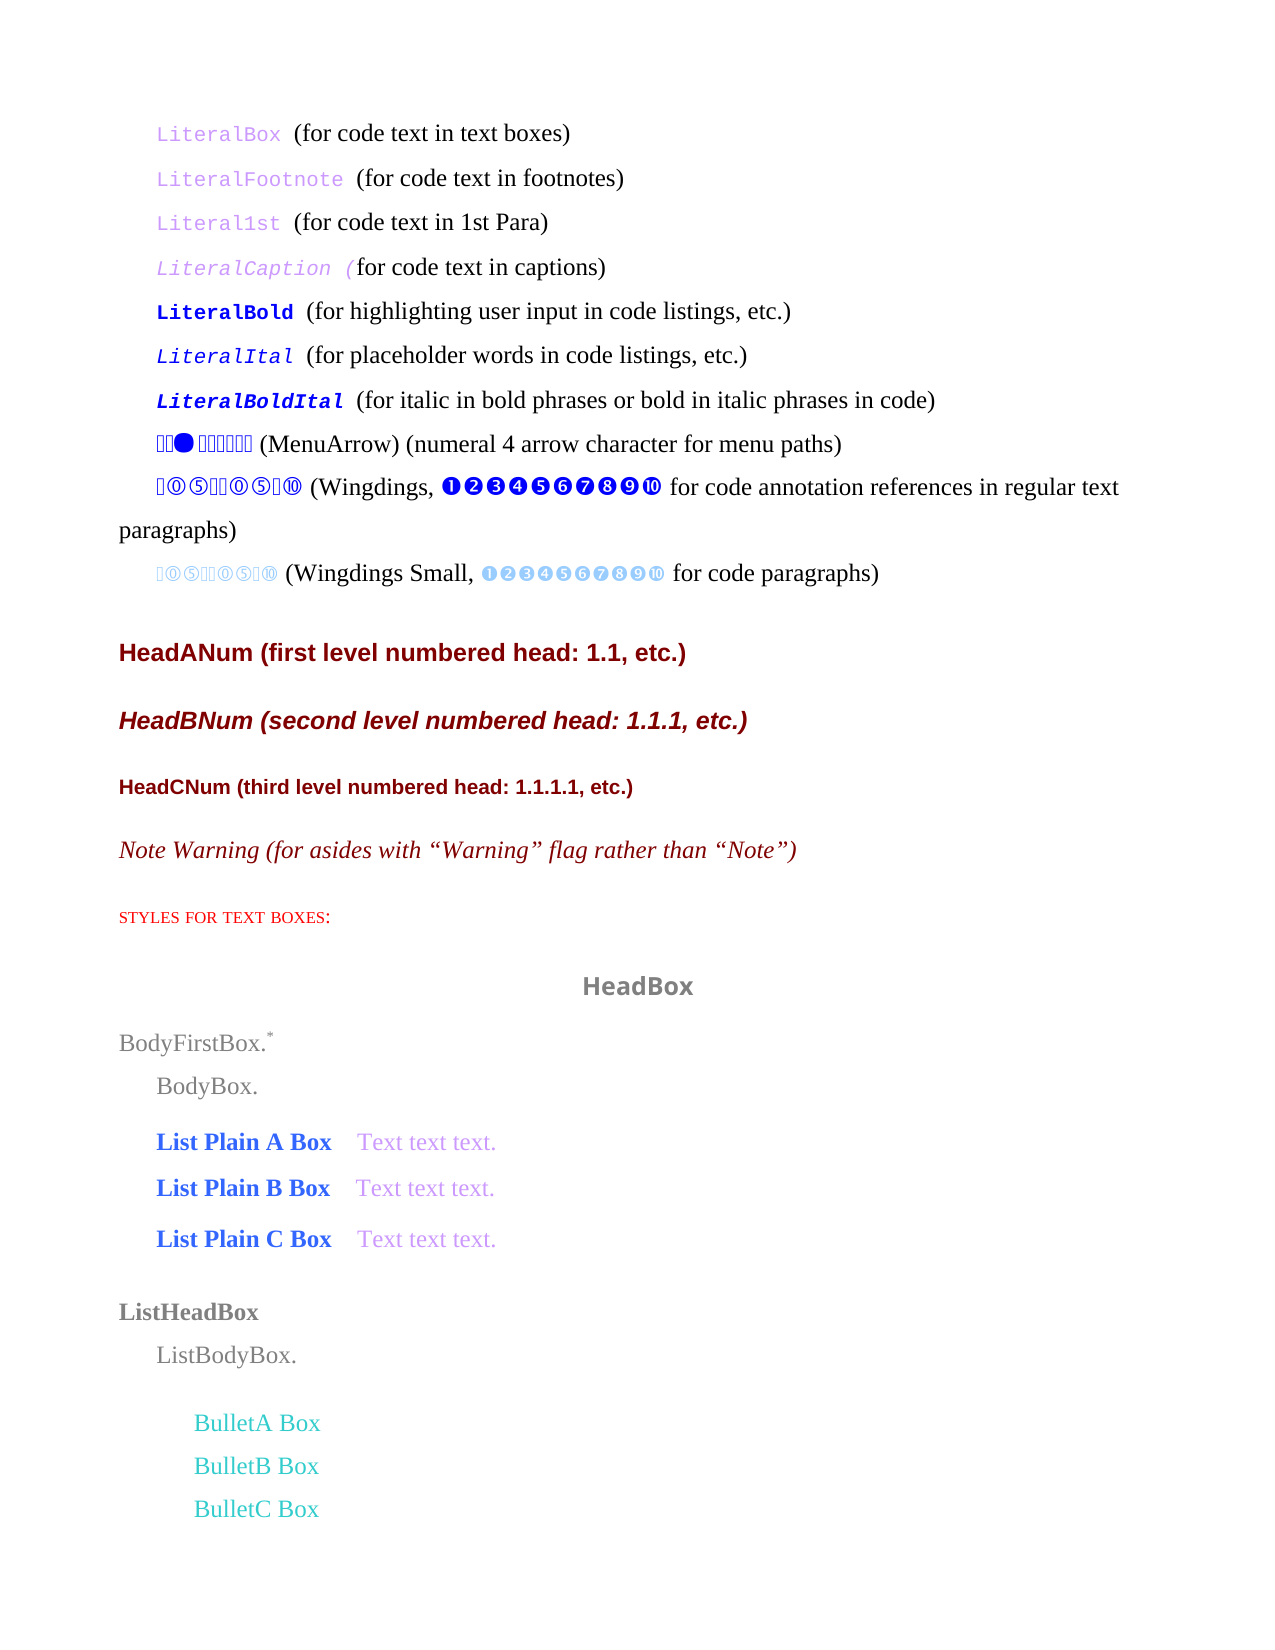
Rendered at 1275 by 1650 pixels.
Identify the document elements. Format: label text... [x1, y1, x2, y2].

text LiteralBold (for highlighting user input in code listings, etc.) [118, 296, 1156, 326]
text Note Warning (for asides with “Warning” flag rather than “Note”) [118, 835, 1156, 864]
text BodyFirstBox.* [118, 1028, 1156, 1057]
text LiteralItal (for placeholder words in code listings, etc.) [118, 340, 1156, 370]
text BulletC Box [193, 1494, 1156, 1523]
text BulletB Box [193, 1451, 1156, 1480]
text HeadBox [118, 969, 1156, 1003]
text HeadANum (first level numbered head: 1.1, etc.) [118, 638, 1156, 667]
text  (Wingdings,  for code annotation references in regular text paragraphs) [118, 472, 1156, 544]
text LiteralBoldItal (for italic in bold phrases or bold in italic phrases in code) [118, 385, 1156, 414]
list List Plain C Box Text text text. [156, 1221, 1156, 1255]
text styles for text boxes: [118, 903, 1156, 928]
text LiteralCaption (for code text in captions) [118, 252, 1156, 281]
text Literal1st (for code text in 1st Para) [118, 207, 1156, 237]
text BodyBox. [118, 1071, 1156, 1100]
text HeadCNum (third level numbered head: 1.1.1.1, etc.) [118, 774, 1156, 798]
text LiteralBox (for code text in text boxes) [118, 118, 1156, 148]
text BulletA Box [193, 1408, 1156, 1437]
list ListHeadBox [118, 1297, 1156, 1326]
text LiteralFootnote (for code text in footnotes) [118, 163, 1156, 192]
list ListBodyBox. [156, 1340, 1156, 1369]
list List Plain B Box Text text text. [156, 1170, 1156, 1204]
text  (MenuArrow) (numeral 4 arrow character for menu paths) [118, 429, 1156, 458]
text HeadBNum (second level numbered head: 1.1.1, etc.) [118, 706, 1156, 735]
list List Plain A Box Text text text. [156, 1127, 1156, 1156]
text  (Wingdings Small,  for code paragraphs) [118, 558, 1156, 587]
